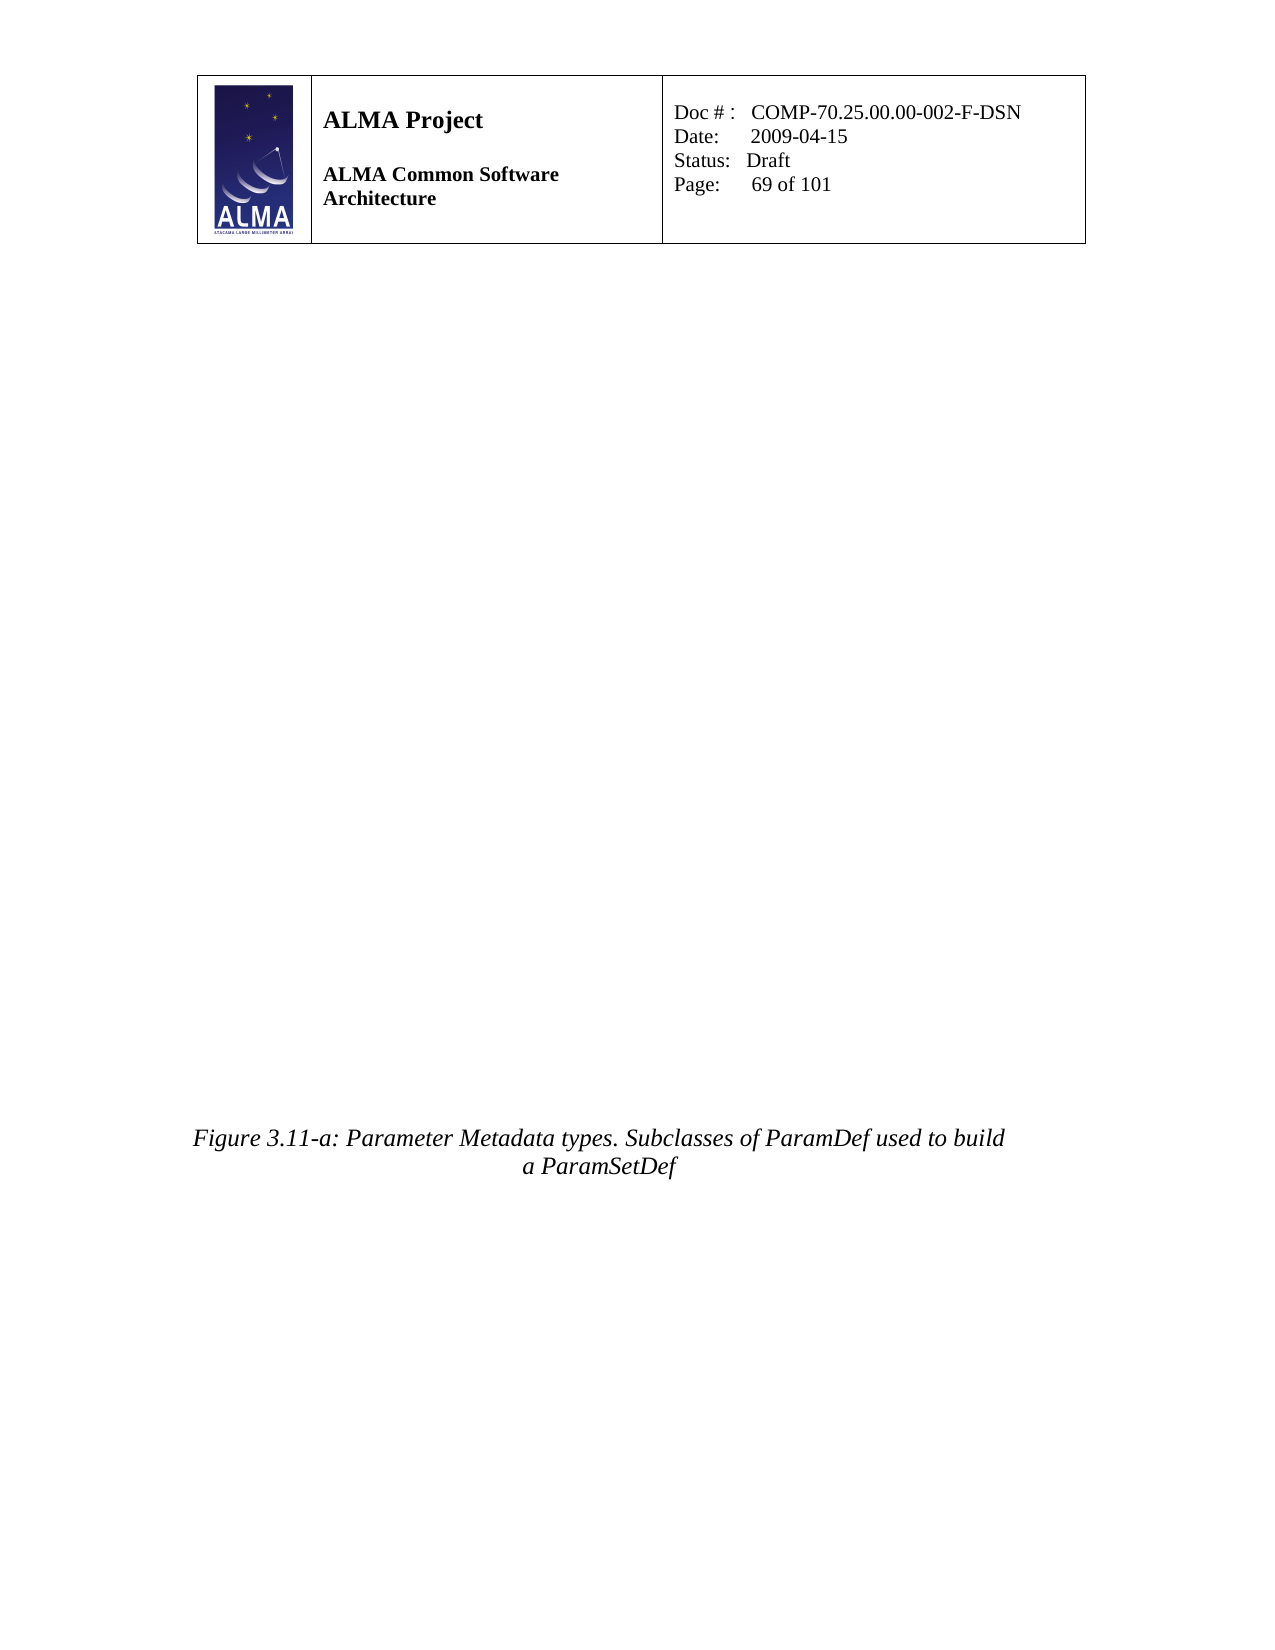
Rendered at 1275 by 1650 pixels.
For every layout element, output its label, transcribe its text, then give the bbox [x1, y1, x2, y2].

text Figure 3.11-a: Parameter Metadata types. Subclasses of ParamDef used to build a ParamSetDef [187, 1123, 1012, 1180]
picture [214, 85, 293, 235]
